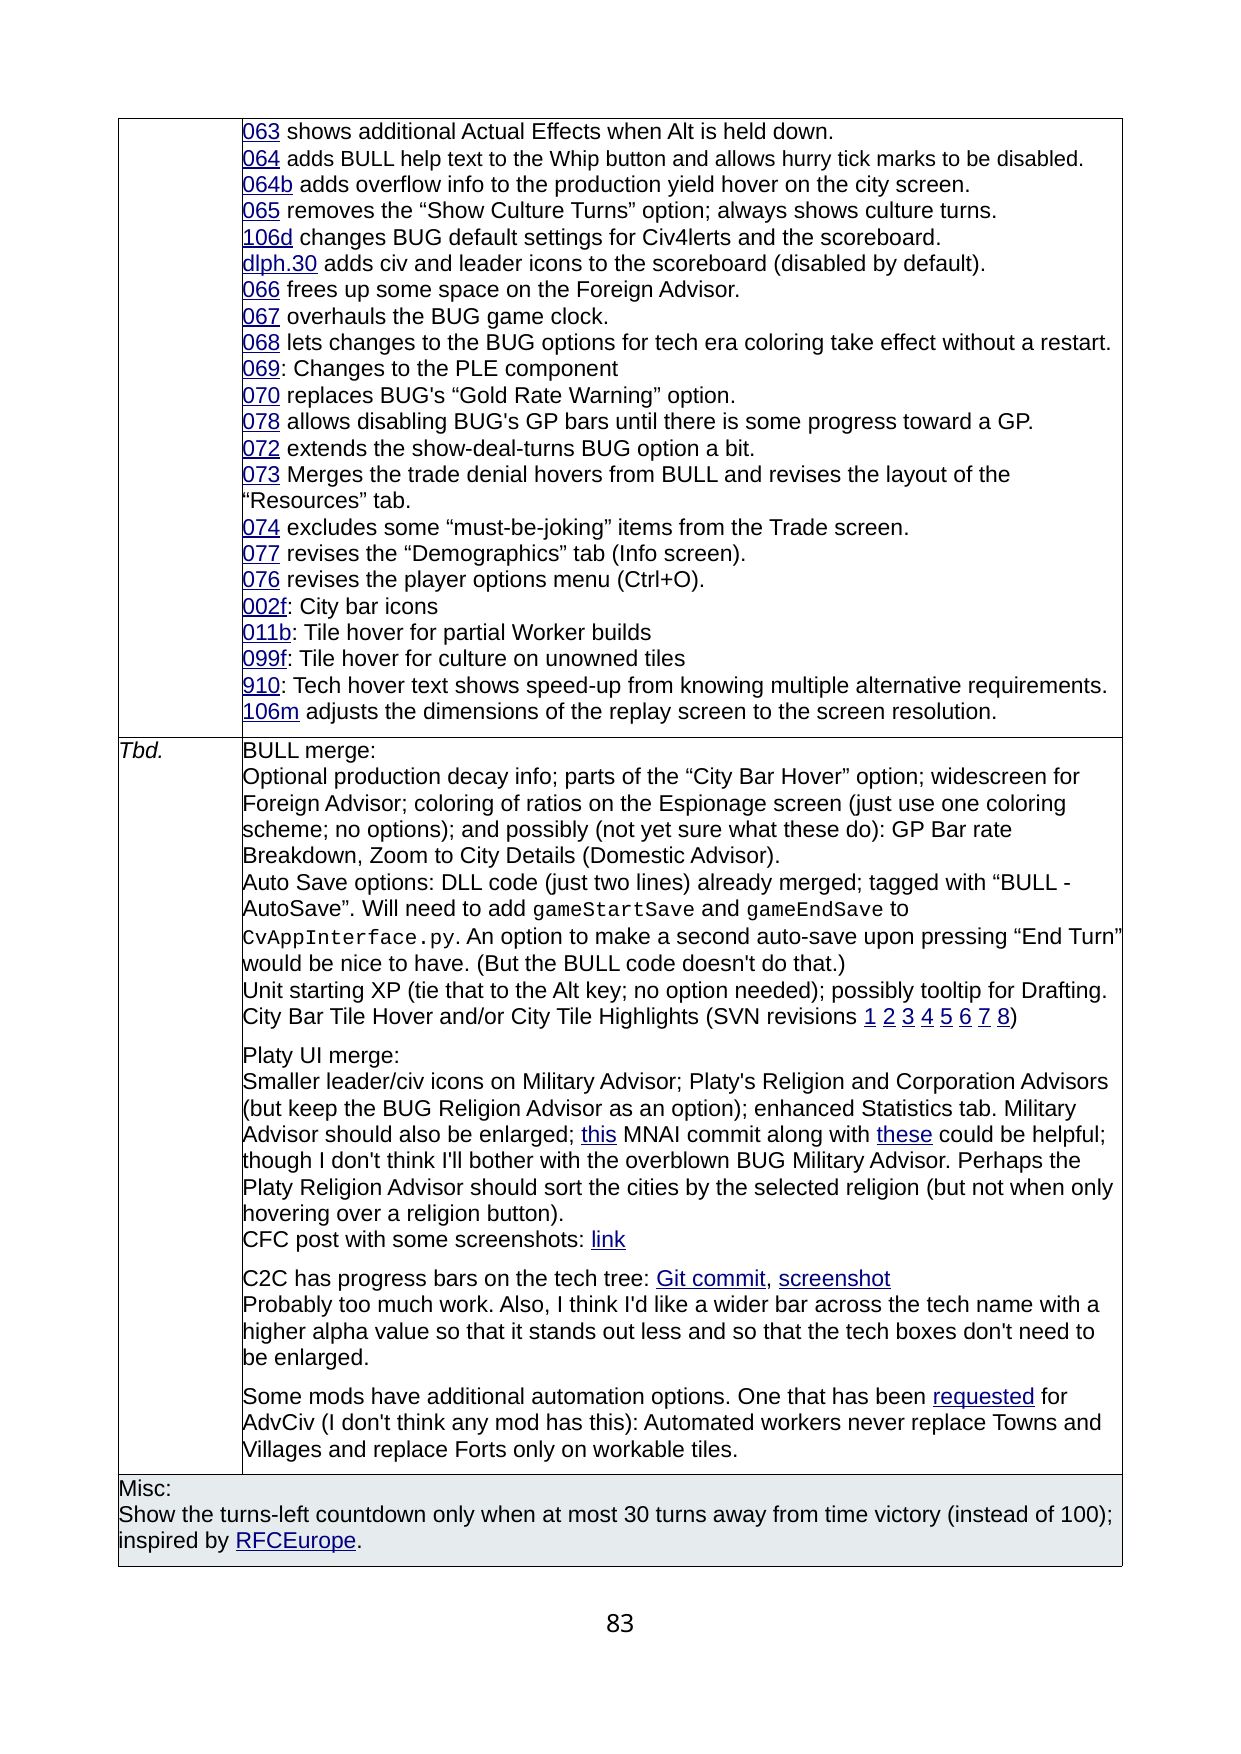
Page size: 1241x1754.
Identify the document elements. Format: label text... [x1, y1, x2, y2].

table_cell [119, 119, 242, 737]
table_cell 063 shows additional Actual Effects when Alt is held down. 064 adds BULL help text to the Whip button and allows hurry tick marks to be disabled. 064b adds overflow info to the production yield hover on the city screen. 065 removes the “Show Culture Turns” option; always shows culture turns. 106d changes BUG default settings for Civ4lerts and the scoreboard. dlph.30 adds civ and leader icons to the scoreboard (disabled by default). 066 frees up some space on the Foreign Advisor. 067 overhauls the BUG game clock. 068 lets changes to the BUG options for tech era coloring take effect without a restart. 069: Changes to the PLE component 070 replaces BUG's “Gold Rate Warning” option. 078 allows disabling BUG's GP bars until there is some progress toward a GP. 072 extends the show-deal-turns BUG option a bit. 073 Merges the trade denial hovers from BULL and revises the layout of the “Resources” tab. 074 excludes some “must-be-joking” items from the Trade screen. 077 revises the “Demographics” tab (Info screen). 076 revises the player options menu (Ctrl+O). 002f: City bar icons 011b: Tile hover for partial Worker builds 099f: Tile hover for culture on unowned tiles 910: Tech hover text shows speed-up from knowing multiple alternative requirements. 106m adjusts the dimensions of the replay screen to the screen resolution. [243, 119, 1122, 737]
table_cell BULL merge: Optional production decay info; parts of the “City Bar Hover” option; widescreen for Foreign Advisor; coloring of ratios on the Espionage screen (just use one coloring scheme; no options); and possibly (not yet sure what these do): GP Bar rate Breakdown, Zoom to City Details (Domestic Advisor). Auto Save options: DLL code (just two lines) already merged; tagged with “BULL - AutoSave”. Will need to add gameStartSave and gameEndSave to CvAppInterface.py. An option to make a second auto-save upon pressing “End Turn” would be nice to have. (But the BULL code doesn't do that.) Unit starting XP (tie that to the Alt key; no option needed); possibly tooltip for Drafting. City Bar Tile Hover and/or City Tile Highlights (SVN revisions 1 2 3 4 5 6 7 8) Platy UI merge: Smaller leader/civ icons on Military Advisor; Platy's Religion and Corporation Advisors (but keep the BUG Religion Advisor as an option); enhanced Statistics tab. Military Advisor should also be enlarged; this MNAI commit along with these could be helpful; though I don't think I'll bother with the overblown BUG Military Advisor. Perhaps the Platy Religion Advisor should sort the cities by the selected religion (but not when only hovering over a religion button). CFC post with some screenshots: link C2C has progress bars on the tech tree: Git commit, screenshot Probably too much work. Also, I think I'd like a wider bar across the tech name with a higher alpha value so that it stands out less and so that the tech boxes don't need to be enlarged. Some mods have additional automation options. One that has been requested for AdvCiv (I don't think any mod has this): Automated workers never replace Towns and Villages and replace Forts only on workable tiles. [243, 738, 1122, 1474]
table_cell Misc: Show the turns-left countdown only when at most 30 turns away from time victory (instead of 100); inspired by RFCEurope. [119, 1475, 1122, 1566]
table_cell Tbd. [119, 738, 242, 1474]
